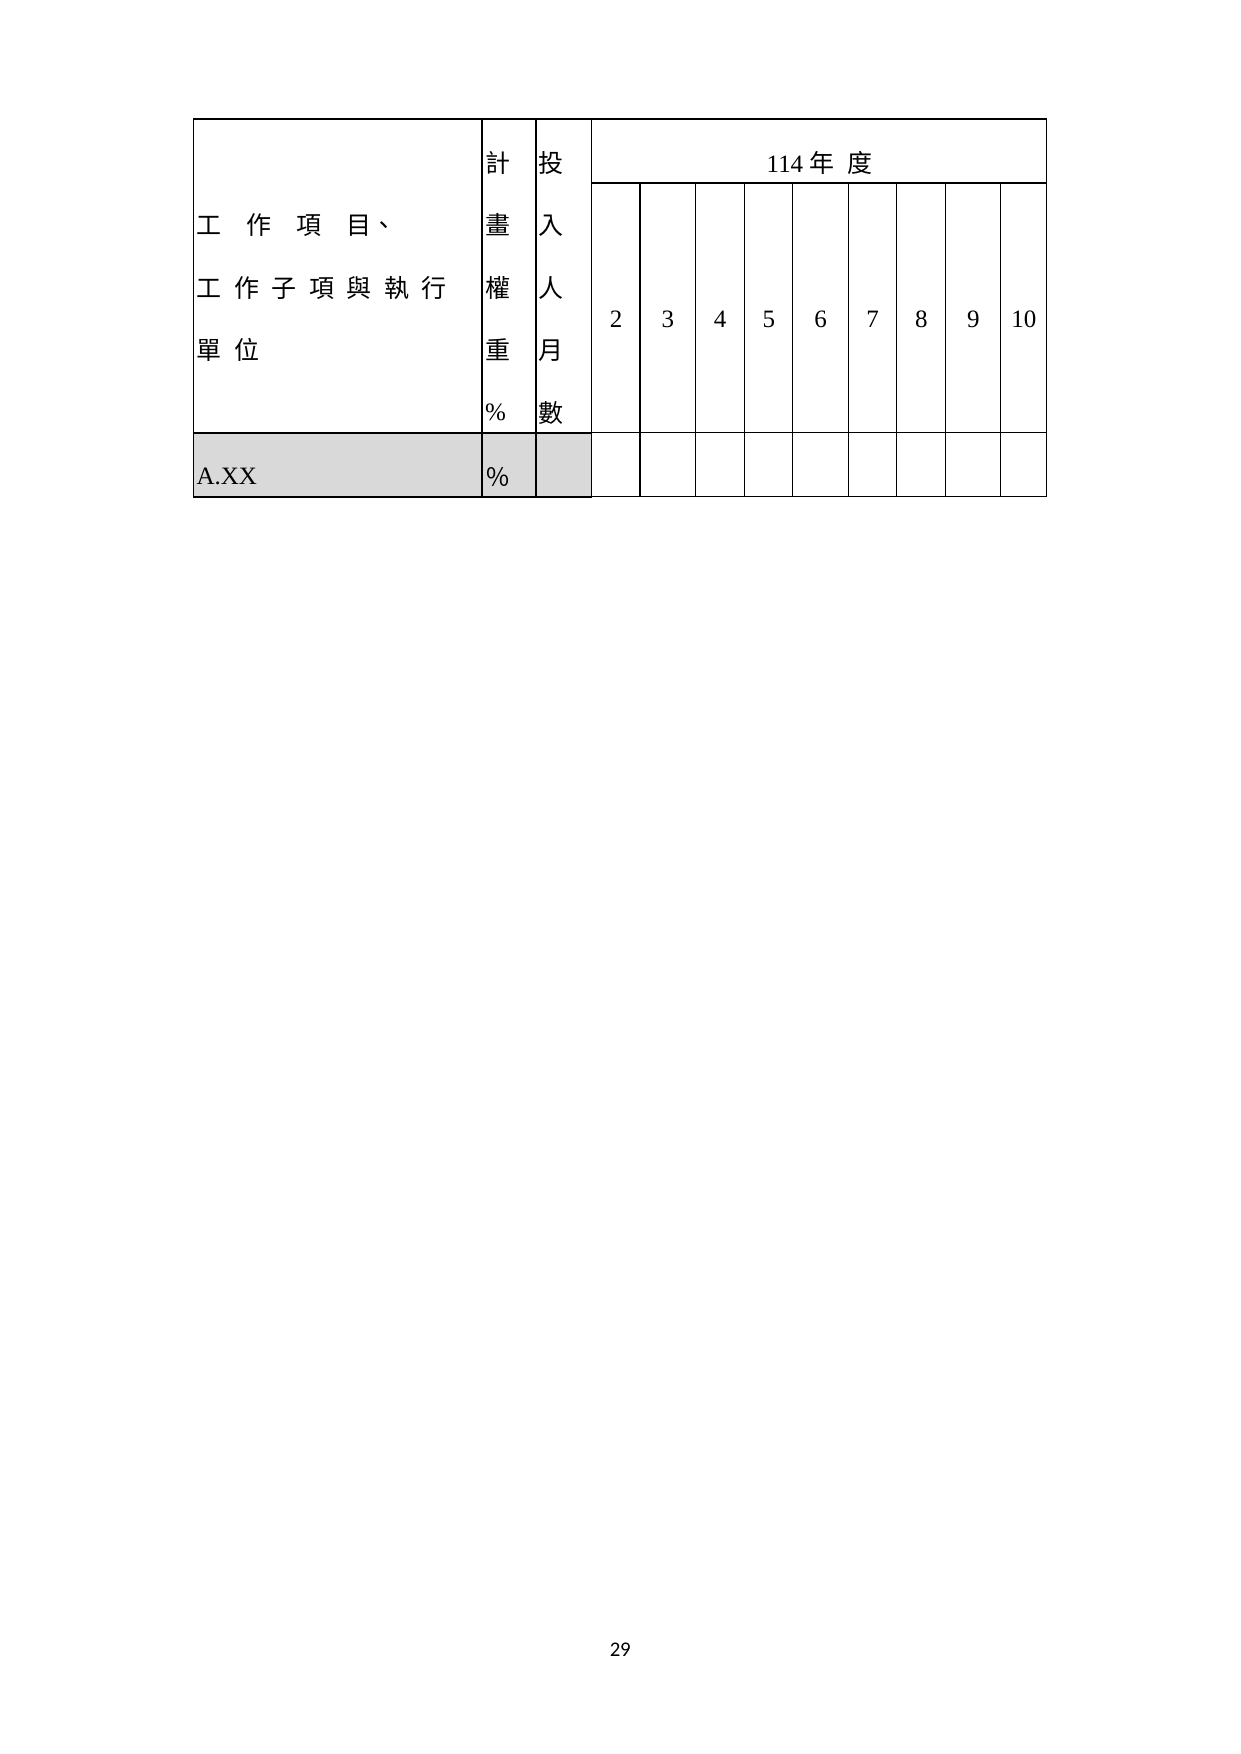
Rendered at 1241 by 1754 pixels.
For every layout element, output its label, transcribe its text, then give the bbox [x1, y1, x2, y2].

table_cell [641, 433, 695, 496]
table_cell 4 [696, 184, 744, 432]
table_cell 2 [592, 184, 639, 432]
table_cell 10 [1001, 184, 1046, 432]
table_cell [897, 433, 945, 496]
table_cell [745, 433, 792, 496]
table_header 114 年 度 [592, 120, 1046, 182]
table_cell [1001, 433, 1046, 496]
table_header 投入 人月 數 [537, 120, 591, 432]
table_cell 3 [641, 184, 695, 432]
table_cell ％ [483, 434, 535, 496]
table_cell A.XX [194, 434, 481, 496]
table_cell 6 [793, 184, 848, 432]
table_cell 5 [745, 184, 792, 432]
table_cell [946, 433, 1000, 496]
table_header 計畫 權重 % [483, 120, 535, 432]
table_cell [592, 433, 639, 496]
table_cell [793, 433, 848, 496]
table_cell 8 [897, 184, 945, 432]
table_header 工 作 項 目、 工 作 子 項 與 執 行 單 位 [194, 120, 481, 432]
table_cell 9 [946, 184, 1000, 432]
table_cell [849, 433, 896, 496]
table_cell 7 [849, 184, 896, 432]
table_cell [696, 433, 744, 496]
table_cell [537, 434, 591, 496]
